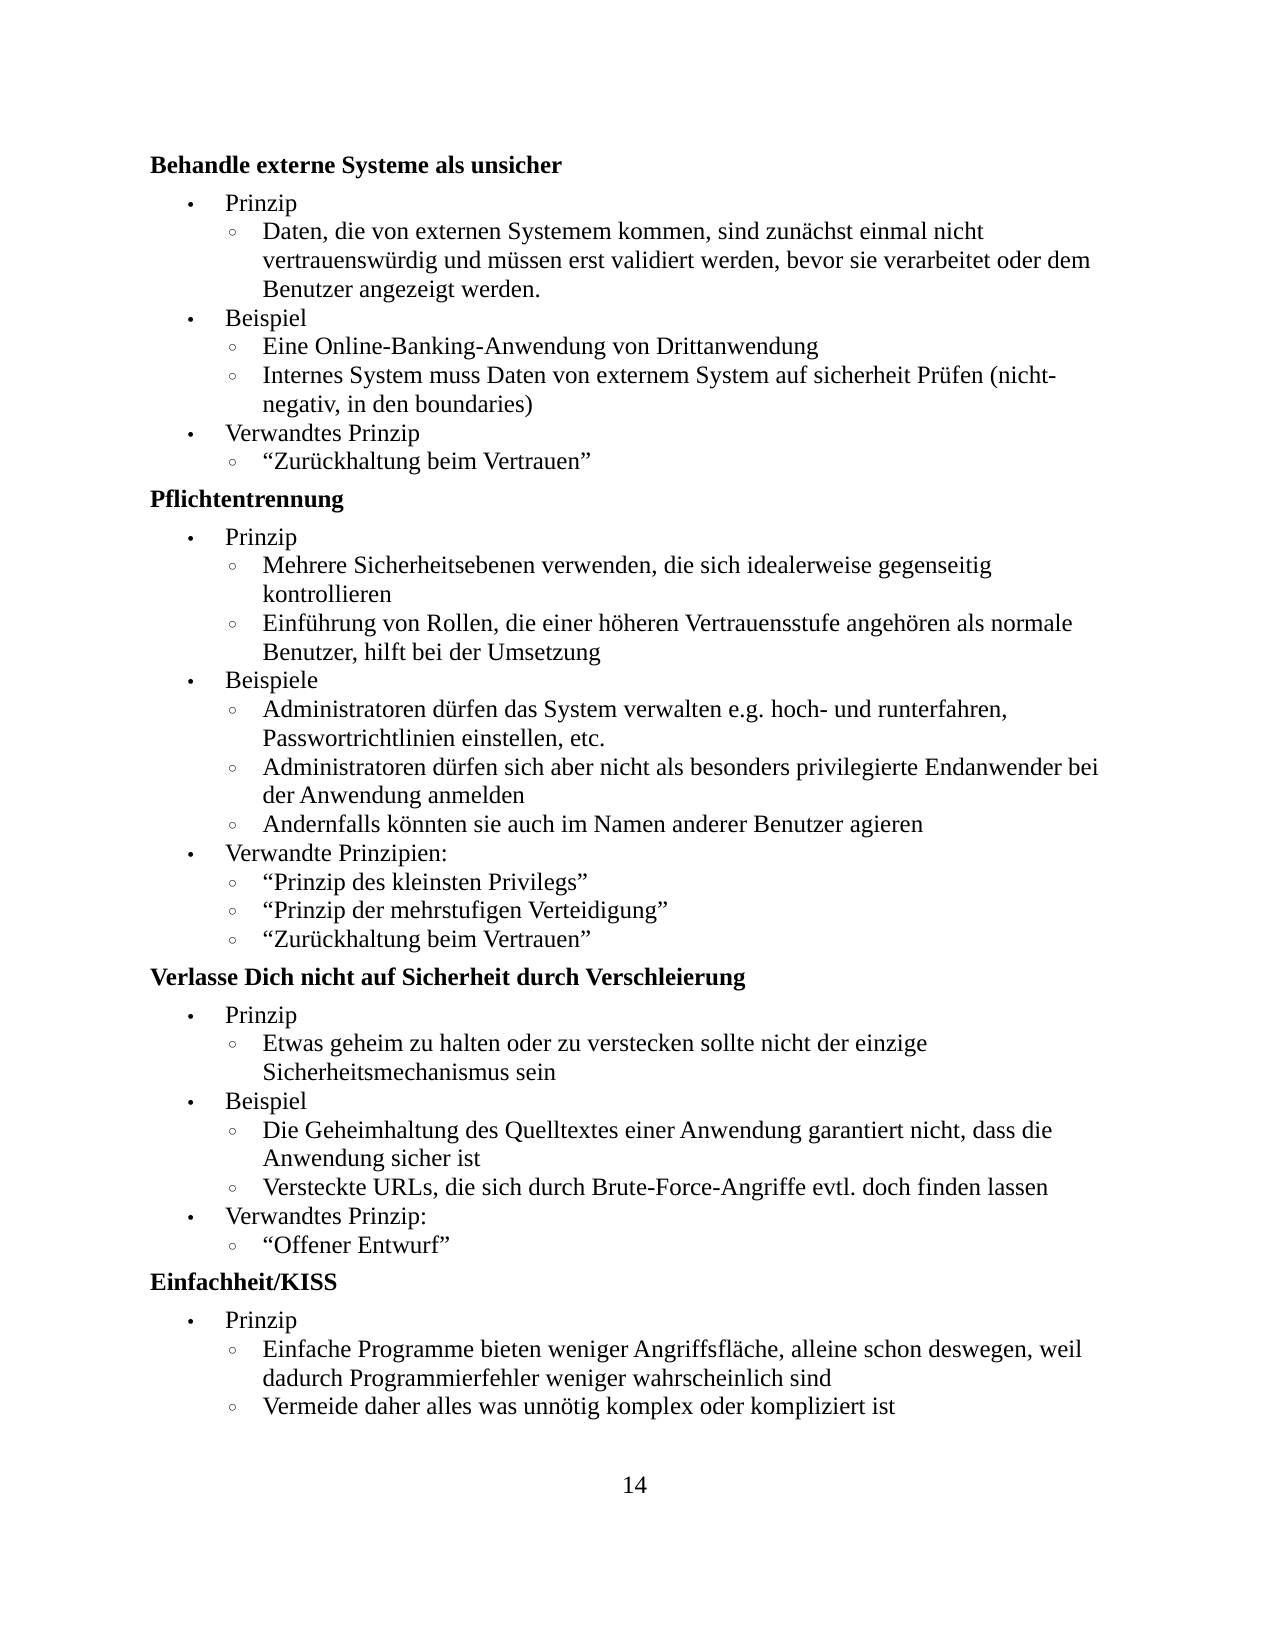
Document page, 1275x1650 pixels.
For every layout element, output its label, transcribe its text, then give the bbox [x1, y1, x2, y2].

list “Zurückhaltung beim Vertrauen” [225, 924, 1125, 953]
list Eine Online-Banking-Anwendung von Drittanwendung [225, 331, 1125, 360]
list Mehrere Sicherheitsebenen verwenden, die sich idealerweise gegenseitig kontrollieren [225, 551, 1125, 608]
text Behandle externe Systeme als unsicher [150, 150, 1125, 179]
list Vermeide daher alles was unnötig komplex oder kompliziert ist [225, 1391, 1125, 1420]
list Administratoren dürfen sich aber nicht als besonders privilegierte Endanwender bei der Anwendung anmelden [225, 752, 1125, 809]
text Pflichtentrennung [150, 484, 1125, 513]
list Verwandtes Prinzip: [187, 1201, 1125, 1230]
text Verlasse Dich nicht auf Sicherheit durch Verschleierung [150, 962, 1125, 991]
list Daten, die von externen Systemem kommen, sind zunächst einmal nicht vertrauenswürdig und müssen erst validiert werden, bevor sie verarbeitet oder dem Benutzer angezeigt werden. [225, 216, 1125, 303]
list Einführung von Rollen, die einer höheren Vertrauensstufe angehören als normale Benutzer, hilft bei der Umsetzung [225, 608, 1125, 666]
list Verwandte Prinzipien: [187, 838, 1125, 867]
list “Prinzip des kleinsten Privilegs” [225, 867, 1125, 896]
list Administratoren dürfen das System verwalten e.g. hoch- und runterfahren, Passwortrichtlinien einstellen, etc. [225, 694, 1125, 752]
list Prinzip [187, 1305, 1125, 1334]
text Einfachheit/KISS [150, 1267, 1125, 1296]
list Beispiel [187, 1086, 1125, 1115]
list Prinzip [187, 188, 1125, 216]
list Beispiele [187, 666, 1125, 694]
list Einfache Programme bieten weniger Angriffsfläche, alleine schon deswegen, weil dadurch Programmierfehler weniger wahrscheinlich sind [225, 1334, 1125, 1391]
list “Offener Entwurf” [225, 1230, 1125, 1258]
list Etwas geheim zu halten oder zu verstecken sollte nicht der einzige Sicherheitsmechanismus sein [225, 1028, 1125, 1086]
list Prinzip [187, 1000, 1125, 1028]
list Andernfalls könnten sie auch im Namen anderer Benutzer agieren [225, 809, 1125, 838]
list Versteckte URLs, die sich durch Brute-Force-Angriffe evtl. doch finden lassen [225, 1172, 1125, 1201]
list Prinzip [187, 522, 1125, 551]
list Die Geheimhaltung des Quelltextes einer Anwendung garantiert nicht, dass die Anwendung sicher ist [225, 1115, 1125, 1172]
list “Zurückhaltung beim Vertrauen” [225, 446, 1125, 475]
list Verwandtes Prinzip [187, 418, 1125, 446]
list Beispiel [187, 303, 1125, 331]
list “Prinzip der mehrstufigen Verteidigung” [225, 896, 1125, 924]
list Internes System muss Daten von externem System auf sicherheit Prüfen (nicht-negativ, in den boundaries) [225, 360, 1125, 418]
